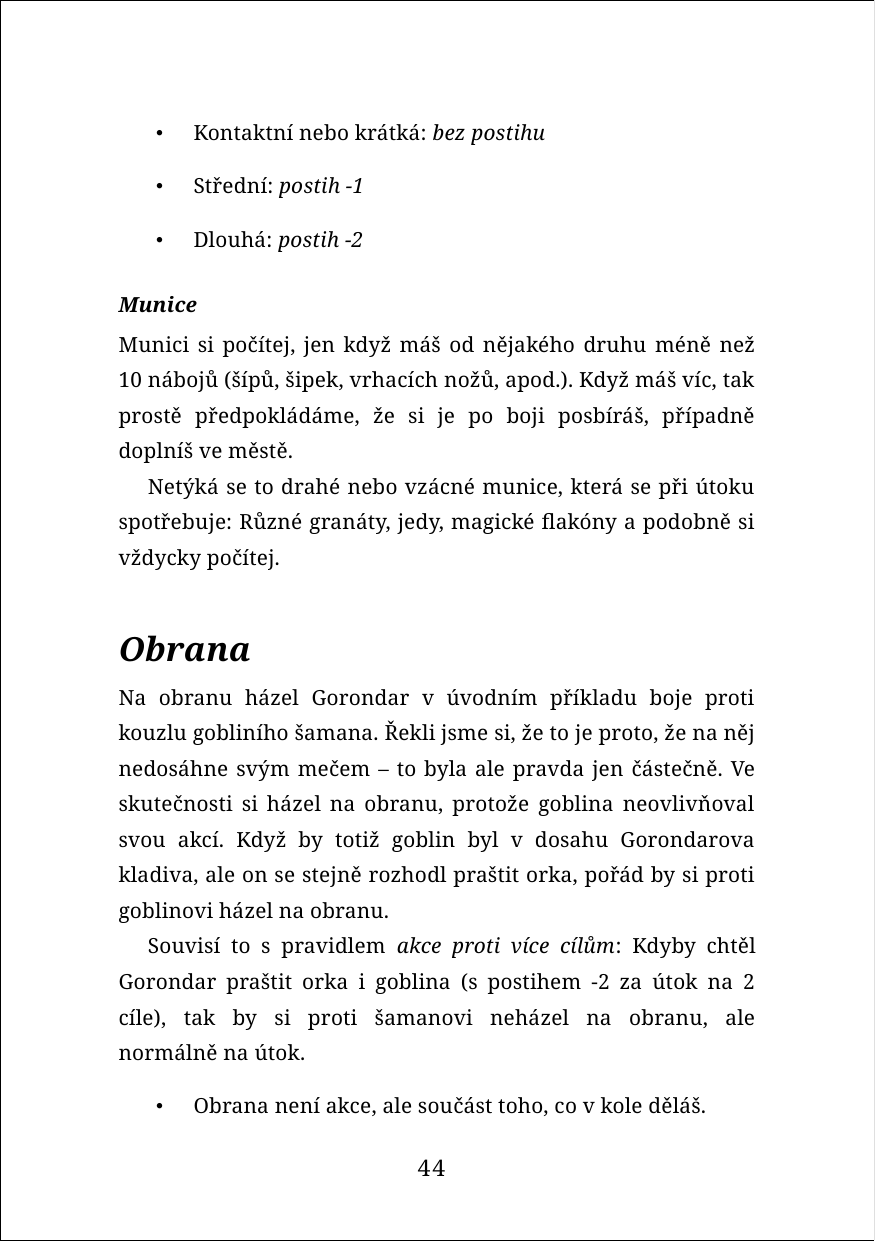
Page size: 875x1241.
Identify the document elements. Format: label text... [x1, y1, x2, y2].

text Munici si počítej, jen když máš od nějakého druhu méně než 10 nábojů (šípů, šipek, vrhacích nožů, apod.). Když máš víc, tak prostě předpokládáme, že si je po boji posbíráš, případně doplníš ve městě. Netýká se to drahé nebo vzácné munice, která se při útoku spotřebuje: Různé granáty, jedy, magické flakóny a podobně si vždycky počítej. [118, 330, 756, 571]
list Kontaktní nebo krátká: bez postihu [156, 118, 756, 147]
list Střední: postih -1 [156, 171, 756, 200]
subtitle Munice [118, 290, 756, 318]
subtitle Obrana [118, 626, 756, 671]
list Obrana není akce, ale součást toho, co v kole děláš. [156, 1091, 756, 1120]
list Dlouhá: postih -2 [156, 225, 756, 253]
text Na obranu házel Gorondar v úvodním příkladu boje proti kouzlu gobliního šamana. Řekli jsme si, že to je proto, že na něj nedosáhne svým mečem – to byla ale pravda jen částečně. Ve skutečnosti si házel na obranu, protože goblina neovlivňoval svou akcí. Když by totiž goblin byl v dosahu Gorondarova kladiva, ale on se stejně rozhodl praštit orka, pořád by si proti goblinovi házel na obranu. Souvisí to s pravidlem akce proti více cílům: Kdyby chtěl Gorondar praštit orka i goblina (s postihem -2 za útok na 2 cíle), tak by si proti šamanovi neházel na obranu, ale normálně na útok. [118, 683, 756, 1067]
